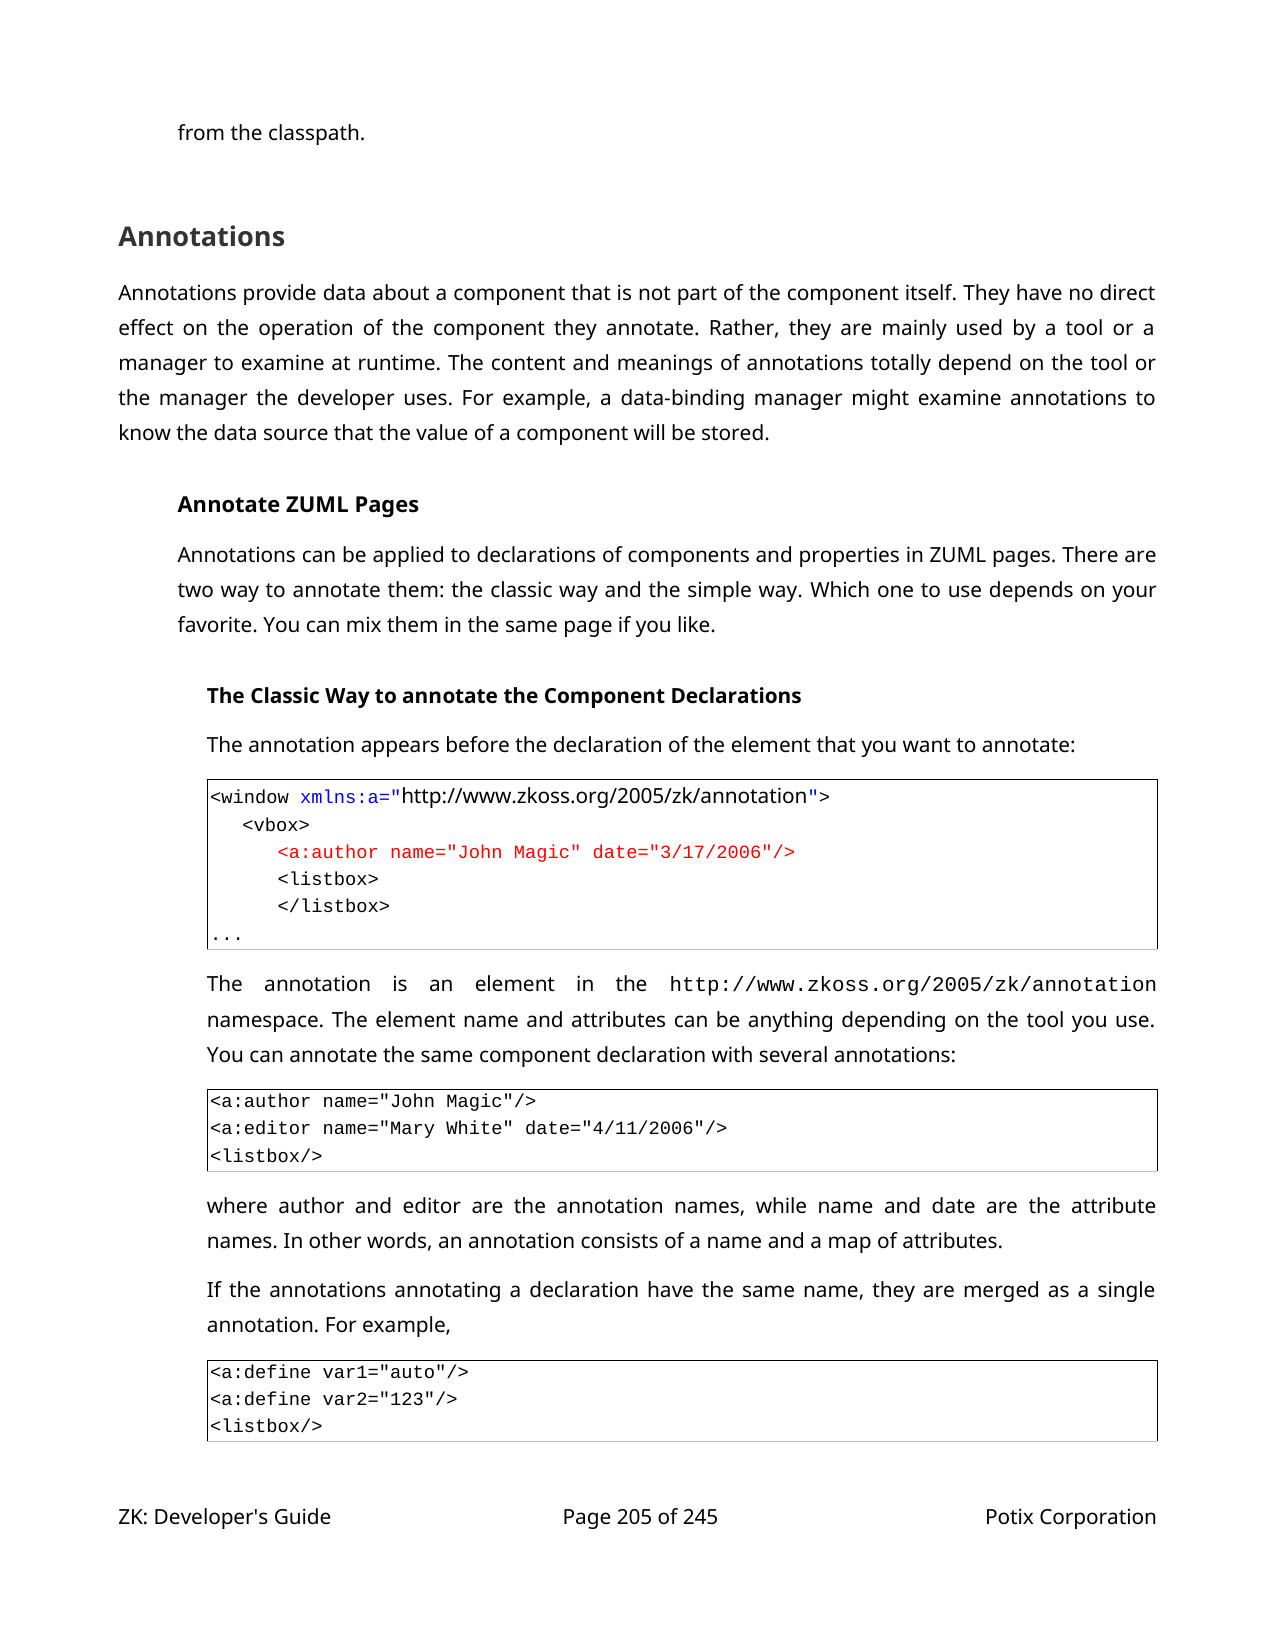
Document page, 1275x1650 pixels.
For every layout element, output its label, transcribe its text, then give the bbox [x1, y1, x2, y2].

text The annotation appears before the declaration of the element that you want to annotate: [207, 730, 1157, 758]
text ... [208, 922, 1157, 949]
text <listbox/> [208, 1143, 1157, 1171]
text If the annotations annotating a declaration have the same name, they are merged as a single annotation. For example, [207, 1275, 1157, 1339]
subtitle Annotations [118, 217, 1157, 254]
text <a:author name="John Magic"/> [208, 1090, 1157, 1113]
text Annotations provide data about a component that is not part of the component itself. They have no direct effect on the operation of the component they annotate. Rather, they are mainly used by a tool or a manager to examine at runtime. The content and meanings of annotations totally depend on the tool or the manager the developer uses. For example, a data-binding manager might examine annotations to know the data source that the value of a component will be stored. [118, 278, 1157, 447]
text <a:editor name="Mary White" date="4/11/2006"/> [208, 1116, 1157, 1141]
text <listbox/> [208, 1414, 1157, 1441]
text <vbox> [208, 813, 1157, 837]
text where author and editor are the annotation names, while name and date are the attribute names. In other words, an annotation consists of a name and a map of attributes. [207, 1191, 1157, 1255]
subtitle Annotate ZUML Pages [177, 489, 1157, 519]
text </listbox> [208, 894, 1157, 919]
text <listbox> [208, 867, 1157, 891]
text The annotation is an element in the http://www.zkoss.org/2005/zk/annotation namespace. The element name and attributes can be anything depending on the tool you use. You can annotate the same component declaration with several annotations: [207, 969, 1157, 1068]
text <window xmlns:a="http://www.zkoss.org/2005/zk/annotation"> [208, 780, 1157, 810]
text <a:define var2="123"/> [208, 1387, 1157, 1411]
subtitle The Classic Way to annotate the Component Declarations [207, 681, 1157, 709]
text Annotations can be applied to declarations of components and properties in ZUML pages. There are two way to annotate them: the classic way and the simple way. Which one to use depends on your favorite. You can mix them in the same page if you like. [177, 540, 1157, 638]
text from the classpath. [177, 118, 1157, 146]
text <a:define var1="auto"/> [208, 1361, 1157, 1384]
text <a:author name="John Magic" date="3/17/2006"/> [208, 840, 1157, 864]
